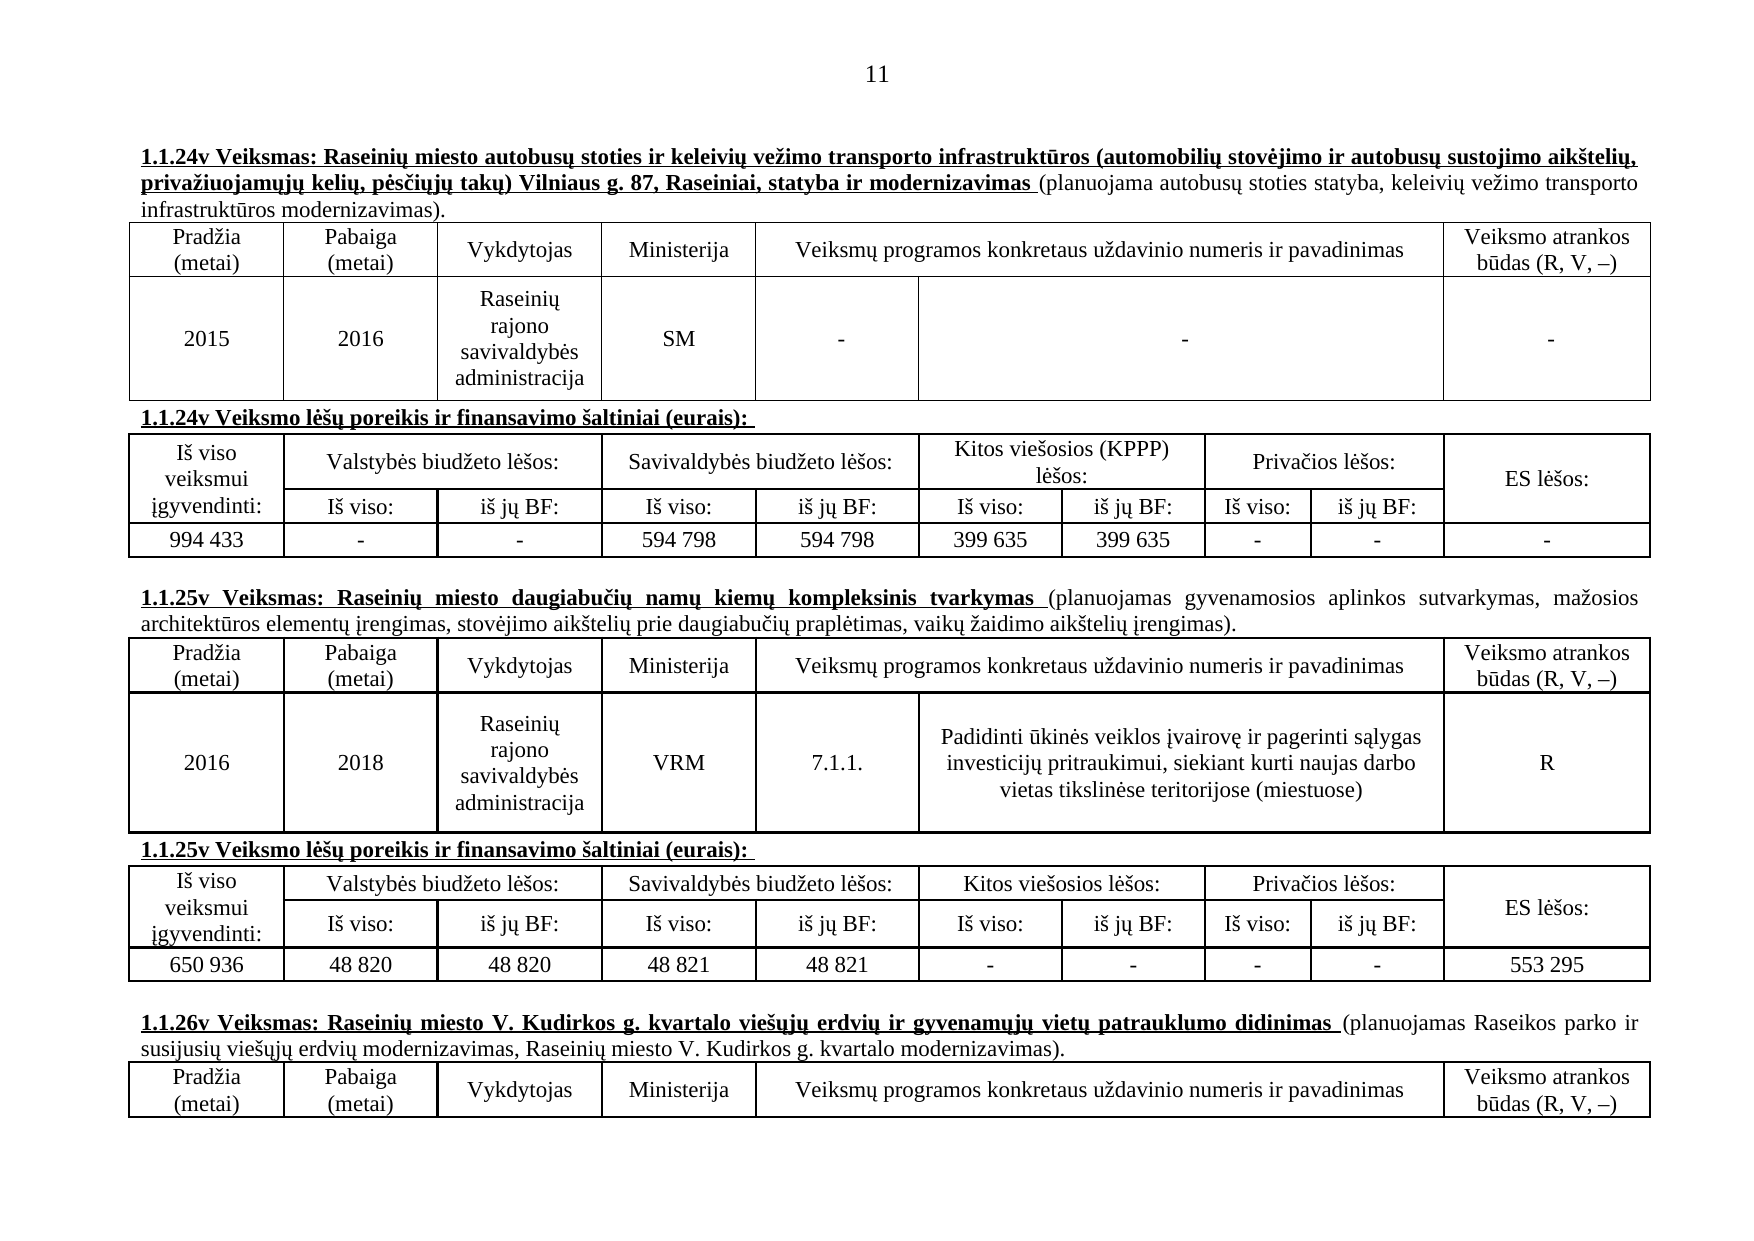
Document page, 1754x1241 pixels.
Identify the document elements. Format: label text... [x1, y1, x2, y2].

table_cell 1.1.25v Veiksmas: Raseinių miesto daugiabučių namų kiemų kompleksinis tvarkymas (planuojamas gyvenamosios aplinkos sutvarkymas, mažosios architektūros elementų įrengimas, stovėjimo aikštelių prie daugiabučių praplėtimas, vaikų žaidimo aikštelių įrengimas). [129, 558, 1650, 637]
table_cell 650 936 [130, 949, 283, 980]
table_cell Pabaiga (metai) [285, 1063, 436, 1116]
table_cell 2015 [130, 277, 283, 399]
table_cell - [1206, 949, 1310, 980]
table_cell VRM [603, 694, 755, 831]
table_cell iš jų BF: [757, 490, 918, 522]
table_cell Iš viso: [920, 490, 1061, 522]
table_cell Pradžia (metai) [130, 1063, 283, 1116]
table_cell Pradžia (metai) [130, 223, 283, 276]
table_cell 2018 [285, 694, 436, 831]
table_cell Ministerija [603, 1063, 755, 1116]
table_cell Savivaldybės biudžeto lėšos: [603, 867, 918, 899]
table_cell 1.1.24v Veiksmo lėšų poreikis ir finansavimo šaltiniai (eurais): [129, 401, 1650, 433]
table_cell - [285, 524, 436, 556]
table_cell 48 821 [757, 949, 918, 980]
table_cell Iš viso: [285, 490, 436, 522]
table_cell iš jų BF: [1063, 490, 1204, 522]
table_cell - [1312, 949, 1443, 980]
table_cell Privačios lėšos: [1206, 435, 1443, 488]
table_cell 994 433 [130, 524, 283, 556]
table_cell iš jų BF: [1312, 901, 1443, 946]
table_cell iš jų BF: [757, 901, 918, 946]
table_cell Vykdytojas [439, 639, 601, 691]
table_cell Valstybės biudžeto lėšos: [285, 867, 601, 899]
table_cell Iš viso: [1206, 490, 1310, 522]
table_cell Pabaiga (metai) [284, 223, 437, 276]
table_cell Pabaiga (metai) [285, 639, 436, 691]
table_cell Veiksmo atrankos būdas (R, V, –) [1445, 1063, 1649, 1116]
table_cell 594 798 [757, 524, 918, 556]
table_cell Valstybės biudžeto lėšos: [285, 435, 601, 488]
table_cell 48 820 [285, 949, 436, 980]
table_cell Vykdytojas [438, 223, 601, 276]
table_cell 594 798 [603, 524, 755, 556]
table_cell 48 820 [439, 949, 601, 980]
table_cell iš jų BF: [1312, 490, 1443, 522]
table_cell 2016 [130, 694, 283, 831]
table_cell Raseinių rajono savivaldybės administracija [439, 694, 601, 831]
table_cell Veiksmo atrankos būdas (R, V, –) [1445, 639, 1649, 691]
table_cell - [439, 524, 601, 556]
table_cell Padidinti ūkinės veiklos įvairovę ir pagerinti sąlygas investicijų pritraukimui, siekiant kurti naujas darbo vietas tikslinėse teritorijose (miestuose) [920, 694, 1443, 831]
table_cell Ministerija [603, 639, 755, 691]
table_cell - [1445, 524, 1649, 556]
table_cell Veiksmų programos konkretaus uždavinio numeris ir pavadinimas [756, 223, 1443, 276]
table_cell Privačios lėšos: [1206, 867, 1443, 899]
table_cell 48 821 [603, 949, 755, 980]
table_cell iš jų BF: [1063, 901, 1204, 946]
table_cell 7.1.1. [757, 694, 918, 831]
table_cell ES lėšos: [1445, 867, 1649, 946]
table_cell Veiksmų programos konkretaus uždavinio numeris ir pavadinimas [757, 639, 1443, 691]
table_cell - [919, 277, 1443, 399]
table_cell 399 635 [1063, 524, 1204, 556]
table_cell - [1444, 277, 1650, 399]
table_cell 1.1.25v Veiksmo lėšų poreikis ir finansavimo šaltiniai (eurais): [129, 834, 1650, 865]
table_cell - [920, 949, 1061, 980]
table_cell Iš viso veiksmui įgyvendinti: [130, 867, 283, 946]
table_cell Kitos viešosios lėšos: [920, 867, 1204, 899]
table_cell R [1445, 694, 1649, 831]
table_cell iš jų BF: [439, 490, 601, 522]
table_cell Iš viso: [1206, 901, 1310, 946]
table_cell 1.1.26v Veiksmas: Raseinių miesto V. Kudirkos g. kvartalo viešųjų erdvių ir gyvenamųjų vietų patrauklumo didinimas (planuojamas Raseikos parko ir susijusių viešųjų erdvių modernizavimas, Raseinių miesto V. Kudirkos g. kvartalo modernizavimas). [129, 982, 1650, 1061]
table_cell - [1206, 524, 1310, 556]
table_cell Iš viso: [285, 901, 436, 946]
table_cell 2016 [284, 277, 437, 399]
table_cell iš jų BF: [439, 901, 601, 946]
table_cell - [1312, 524, 1443, 556]
table_cell Pradžia (metai) [130, 639, 283, 691]
table_cell Savivaldybės biudžeto lėšos: [603, 435, 918, 488]
table_cell - [1063, 949, 1204, 980]
table_cell SM [602, 277, 755, 399]
table_cell Iš viso veiksmui įgyvendinti: [130, 435, 283, 522]
table_cell Kitos viešosios (KPPP) lėšos: [920, 435, 1204, 488]
table_cell Iš viso: [603, 490, 755, 522]
table_cell Iš viso: [920, 901, 1061, 946]
table_cell Iš viso: [603, 901, 755, 946]
table_cell 399 635 [920, 524, 1061, 556]
table_cell Ministerija [602, 223, 755, 276]
table_cell 553 295 [1445, 949, 1649, 980]
table_header 1.1.24v Veiksmas: Raseinių miesto autobusų stoties ir keleivių vežimo transporto infrastruktūros (automobilių stovėjimo ir autobusų sustojimo aikštelių, privažiuojamųjų kelių, pėsčiųjų takų) Vilniaus g. 87, Raseiniai, statyba ir modernizavimas (planuojama autobusų stoties statyba, keleivių vežimo transporto infrastruktūros modernizavimas). [129, 143, 1650, 222]
table_cell Veiksmų programos konkretaus uždavinio numeris ir pavadinimas [757, 1063, 1443, 1116]
table_cell Veiksmo atrankos būdas (R, V, –) [1444, 223, 1650, 276]
table_cell Vykdytojas [439, 1063, 601, 1116]
table_cell Raseinių rajono savivaldybės administracija [438, 277, 601, 399]
table_cell - [756, 277, 918, 399]
table_cell ES lėšos: [1445, 435, 1649, 522]
